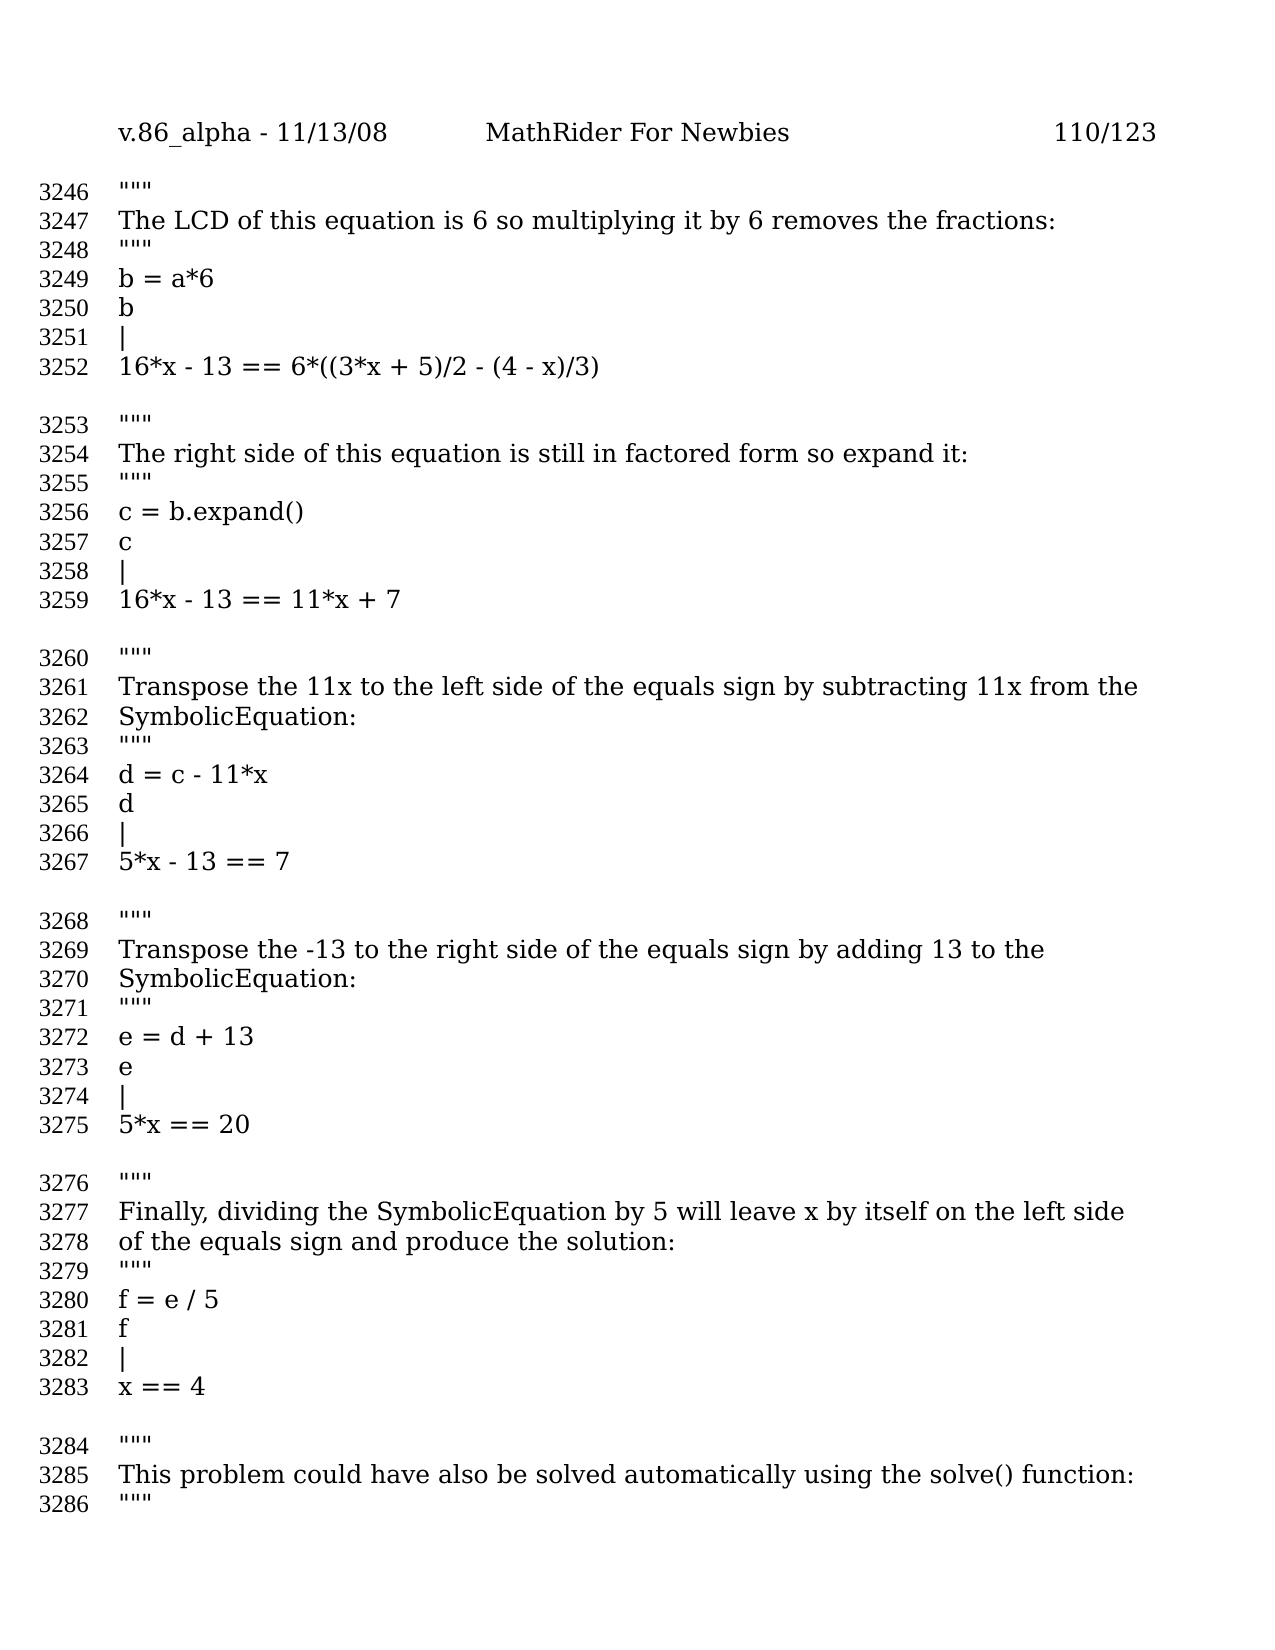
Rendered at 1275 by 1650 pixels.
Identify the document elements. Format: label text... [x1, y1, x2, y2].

text d = c - 11*x [118, 760, 1157, 789]
text 16*x - 13 == 11*x + 7 [118, 585, 1157, 614]
text """ [118, 1431, 1157, 1460]
text c [118, 527, 1157, 556]
text c = b.expand() [118, 498, 1157, 527]
text """ [118, 410, 1157, 439]
text | [118, 1343, 1157, 1373]
text b [118, 293, 1157, 323]
text e = d + 13 [118, 1023, 1157, 1052]
text f = e / 5 [118, 1285, 1157, 1314]
text """ [118, 906, 1157, 935]
text """ [118, 468, 1157, 498]
text This problem could have also be solved automatically using the solve() function: [118, 1460, 1157, 1489]
text """ [118, 1256, 1157, 1285]
text Finally, dividing the SymbolicEquation by 5 will leave x by itself on the left side of the equals sign and produce the solution: [118, 1198, 1157, 1256]
text x == 4 [118, 1373, 1157, 1402]
text """ [118, 1489, 1157, 1518]
text 5*x == 20 [118, 1110, 1157, 1139]
text """ [118, 993, 1157, 1023]
text """ [118, 731, 1157, 760]
text | [118, 1081, 1157, 1110]
text 16*x - 13 == 6*((3*x + 5)/2 - (4 - x)/3) [118, 352, 1157, 381]
text b = a*6 [118, 264, 1157, 293]
text """ [118, 643, 1157, 673]
text """ [118, 177, 1157, 206]
text The right side of this equation is still in factored form so expand it: [118, 439, 1157, 468]
text | [118, 556, 1157, 585]
text d [118, 789, 1157, 818]
text f [118, 1314, 1157, 1343]
text | [118, 323, 1157, 352]
text Transpose the 11x to the left side of the equals sign by subtracting 11x from the SymbolicEquation: [118, 673, 1157, 731]
text | [118, 818, 1157, 848]
text Transpose the -13 to the right side of the equals sign by adding 13 to the SymbolicEquation: [118, 935, 1157, 993]
text """ [118, 235, 1157, 264]
text 5*x - 13 == 7 [118, 848, 1157, 877]
text The LCD of this equation is 6 so multiplying it by 6 removes the fractions: [118, 206, 1157, 235]
text e [118, 1052, 1157, 1081]
text """ [118, 1168, 1157, 1198]
